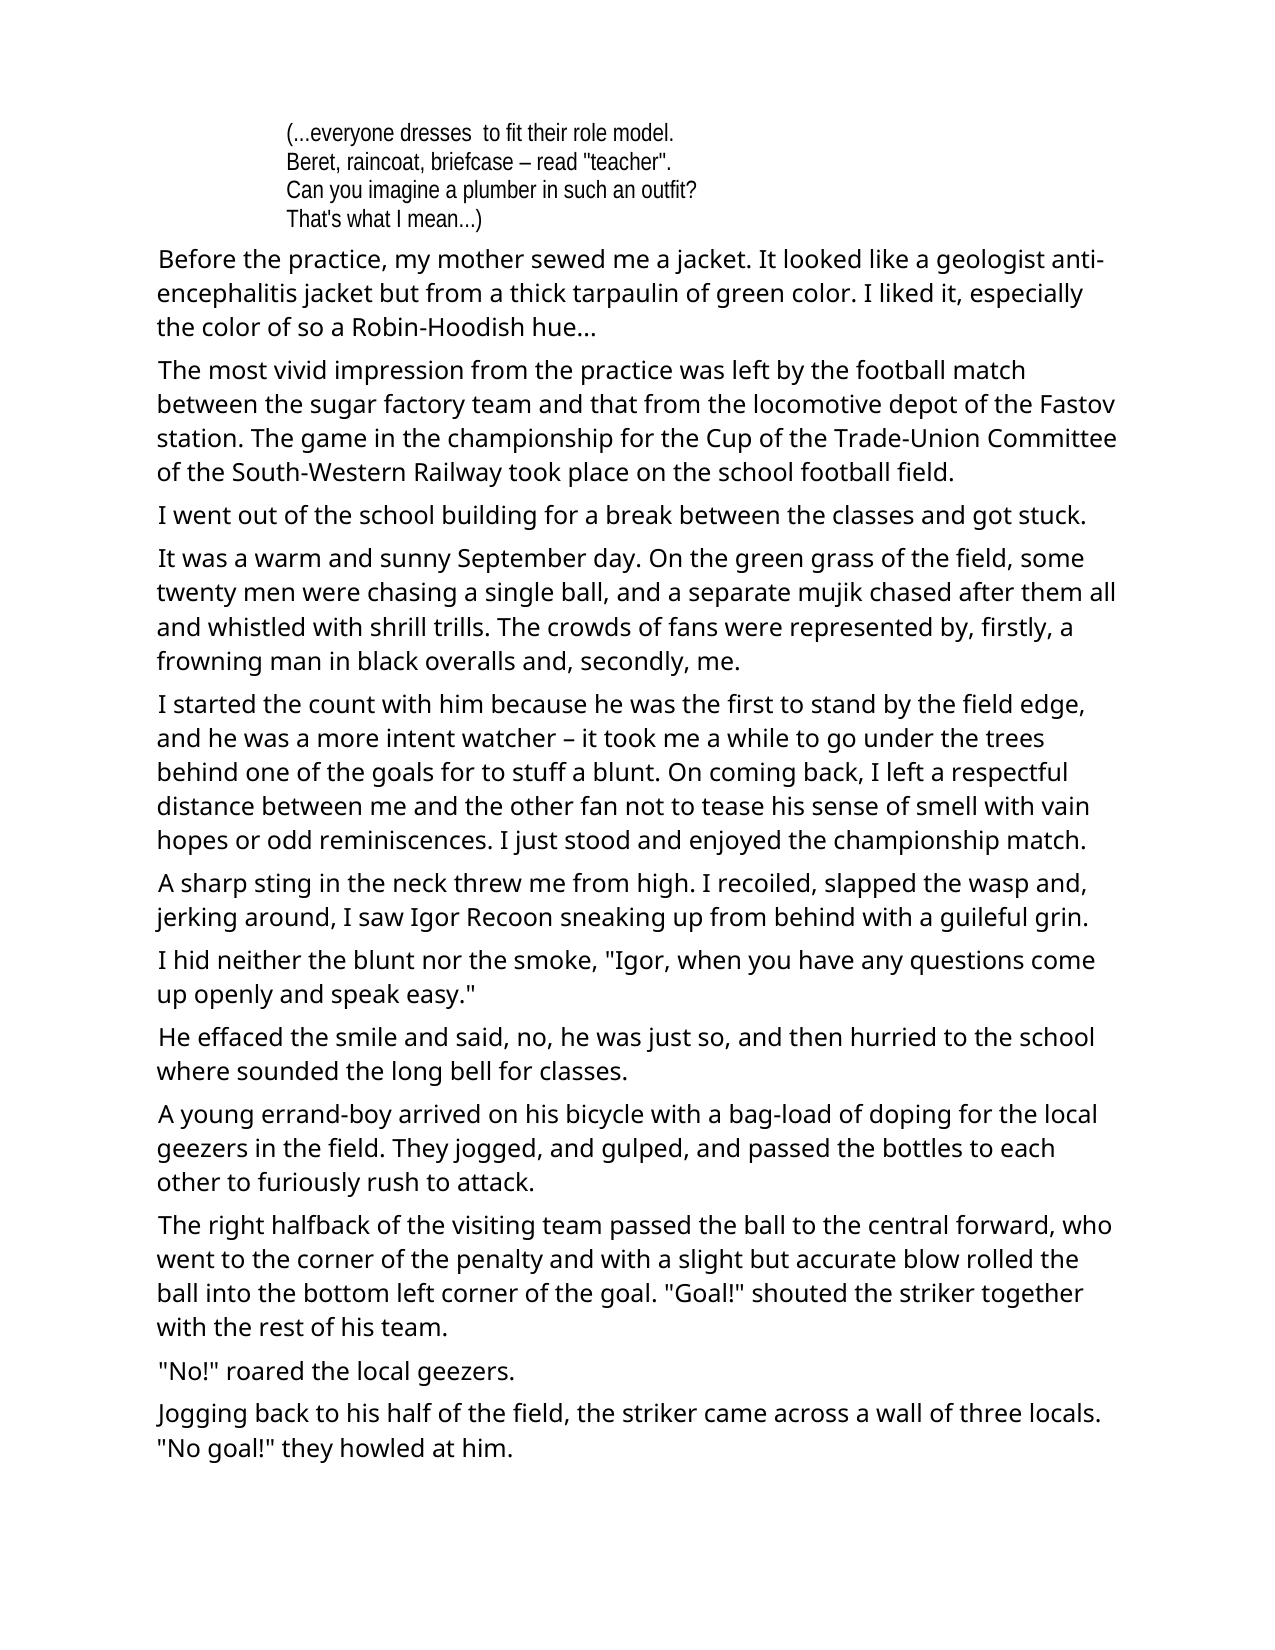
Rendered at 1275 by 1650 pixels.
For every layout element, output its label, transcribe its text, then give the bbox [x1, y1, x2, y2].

list Beret, raincoat, briefcase – read "teacher". [286, 147, 1118, 175]
list That's what I mean...) [286, 204, 1118, 233]
text Before the practice, my mother sewed me a jacket. It looked like a geologist anti-encephalitis jacket but from a thick tarpaulin of green color. I liked it, especially the color of so a Robin-Hoodish hue... [156, 242, 1118, 344]
text I hid neither the blunt nor the smoke, "Igor, when you have any questions come up openly and speak easy." [156, 943, 1118, 1011]
text I went out of the school building for a break between the classes and got stuck. [156, 498, 1118, 532]
text He effaced the smile and said, no, he was just so, and then hurried to the school where sounded the long bell for classes. [156, 1020, 1118, 1088]
list Can you imagine a plumber in such an outfit? [286, 175, 1118, 204]
text A sharp sting in the neck threw me from high. I recoiled, slapped the wasp and, jerking around, I saw Igor Recoon sneaking up from behind with a guileful grin. [156, 866, 1118, 934]
list (...everyone dresses to fit their role model. [286, 118, 1118, 147]
text The most vivid impression from the practice was left by the football match between the sugar factory team and that from the locomotive depot of the Fastov station. The game in the championship for the Cup of the Trade-Union Committee of the South-Western Railway took place on the school football field. [156, 353, 1118, 489]
text A young errand-boy arrived on his bicycle with a bag-load of doping for the local geezers in the field. They jogged, and gulped, and passed the bottles to each other to furiously rush to attack. [156, 1097, 1118, 1199]
text The right halfback of the visiting team passed the ball to the central forward, who went to the corner of the penalty and with a slight but accurate blow rolled the ball into the bottom left corner of the goal. "Goal!" shouted the striker together with the rest of his team. [156, 1208, 1118, 1344]
text I started the count with him because he was the first to stand by the field edge, and he was a more intent watcher – it took me a while to go under the trees behind one of the goals for to stuff a blunt. On coming back, I left a respectful distance between me and the other fan not to tease his sense of smell with vain hopes or odd reminiscences. I just stood and enjoyed the championship match. [156, 686, 1118, 857]
text It was a warm and sunny September day. On the green grass of the field, some twenty men were chasing a single ball, and a separate mujik chased after them all and whistled with shrill trills. The crowds of fans were represented by, firstly, a frowning man in black overalls and, secondly, me. [156, 541, 1118, 677]
text "No!" roared the local geezers. [156, 1353, 1118, 1387]
text Jogging back to his half of the field, the striker came across a wall of three locals. "No goal!" they howled at him. [156, 1396, 1118, 1464]
